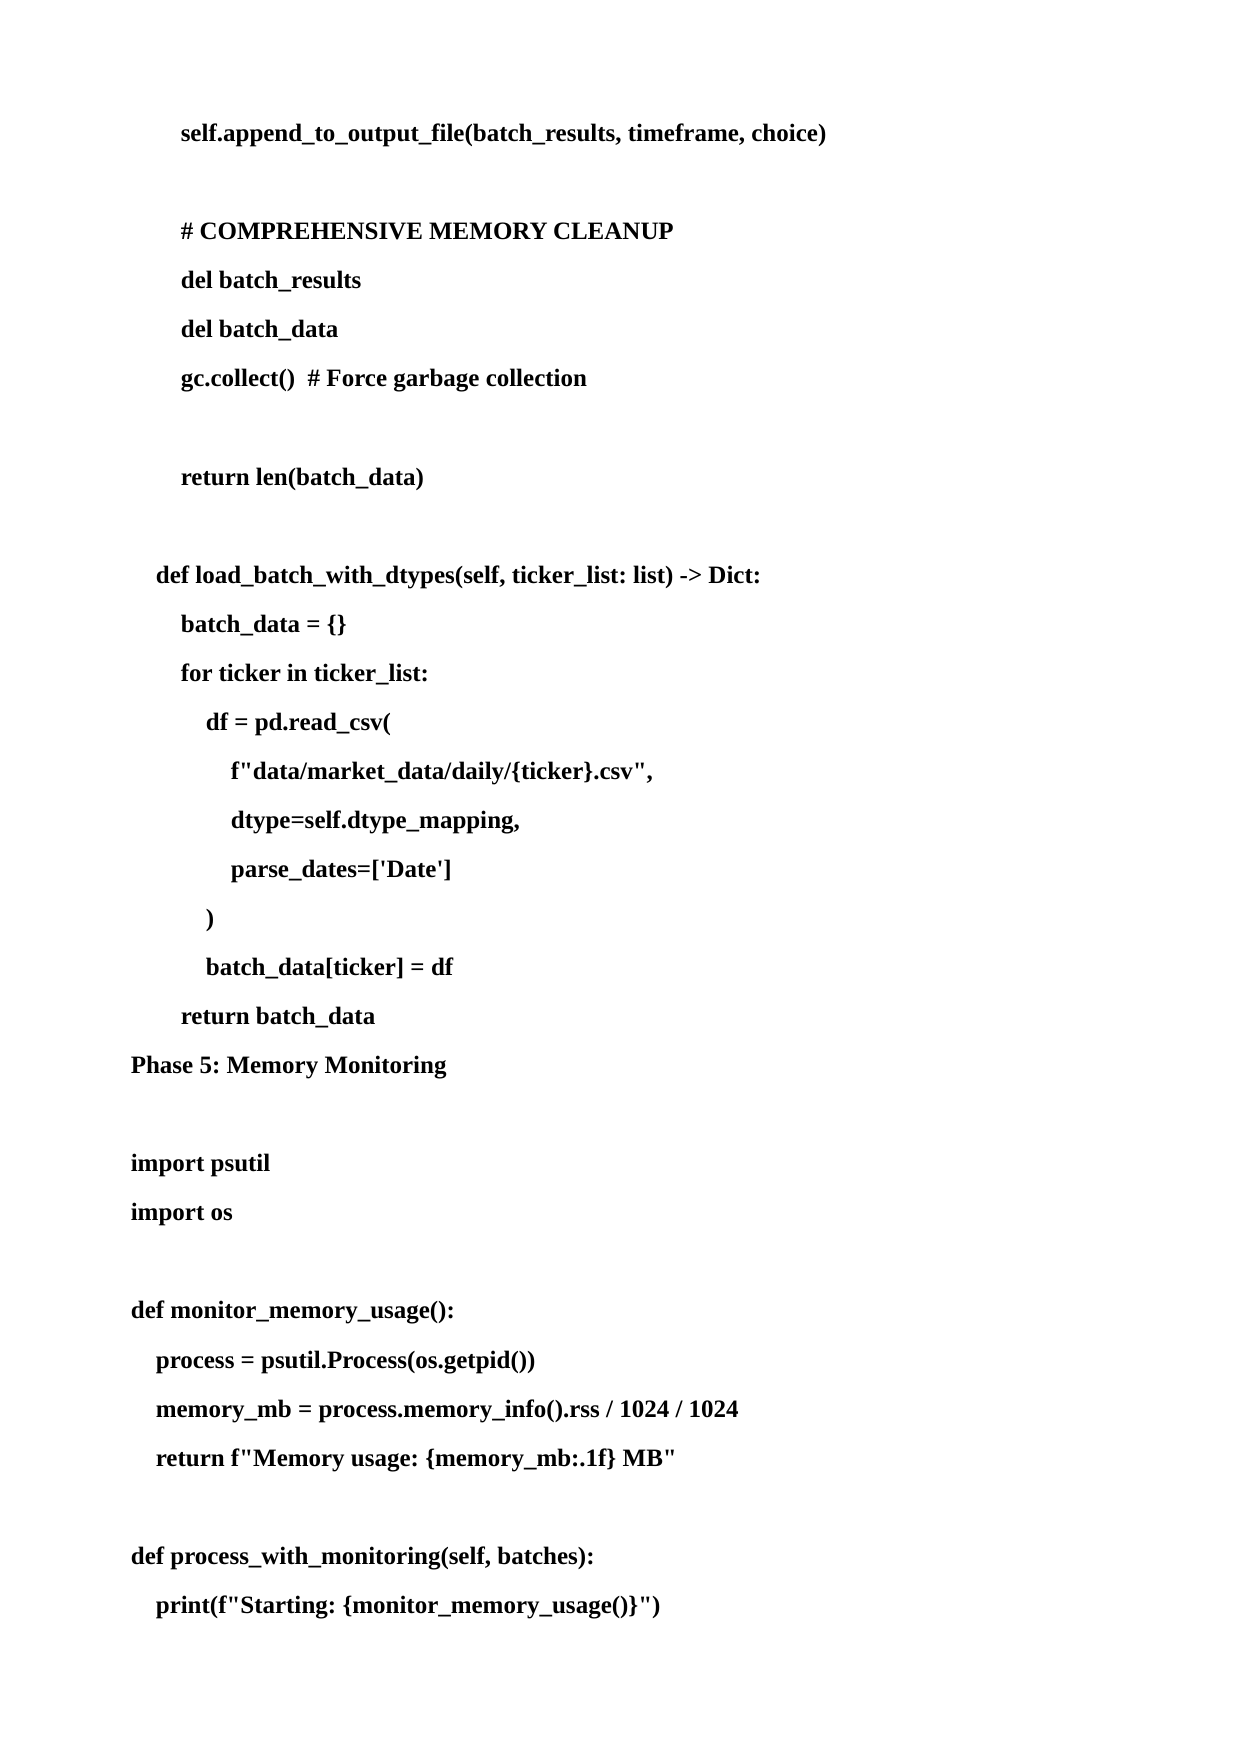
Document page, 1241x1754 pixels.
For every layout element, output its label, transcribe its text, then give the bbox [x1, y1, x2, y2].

text df = pd.read_csv( [118, 707, 1122, 736]
text return batch_data [118, 1001, 1122, 1030]
text def monitor_memory_usage(): [118, 1296, 1122, 1324]
text return len(batch_data) [118, 462, 1122, 490]
text import psutil [118, 1148, 1122, 1177]
text import os [118, 1197, 1122, 1226]
text ) [118, 903, 1122, 932]
text return f"Memory usage: {memory_mb:.1f} MB" [118, 1443, 1122, 1472]
text gc.collect() # Force garbage collection [118, 363, 1122, 392]
text del batch_data [118, 314, 1122, 343]
text print(f"Starting: {monitor_memory_usage()}") [118, 1590, 1122, 1619]
text memory_mb = process.memory_info().rss / 1024 / 1024 [118, 1394, 1122, 1422]
text self.append_to_output_file(batch_results, timeframe, choice) [118, 118, 1122, 147]
text process = psutil.Process(os.getpid()) [118, 1345, 1122, 1373]
text batch_data = {} [118, 609, 1122, 637]
text dtype=self.dtype_mapping, [118, 805, 1122, 834]
text for ticker in ticker_list: [118, 658, 1122, 687]
text def process_with_monitoring(self, batches): [118, 1541, 1122, 1570]
text del batch_results [118, 265, 1122, 294]
text batch_data[ticker] = df [118, 952, 1122, 981]
text def load_batch_with_dtypes(self, ticker_list: list) -> Dict: [118, 560, 1122, 588]
text f"data/market_data/daily/{ticker}.csv", [118, 756, 1122, 785]
text parse_dates=['Date'] [118, 854, 1122, 883]
text # COMPREHENSIVE MEMORY CLEANUP [118, 216, 1122, 245]
text Phase 5: Memory Monitoring [118, 1050, 1122, 1079]
